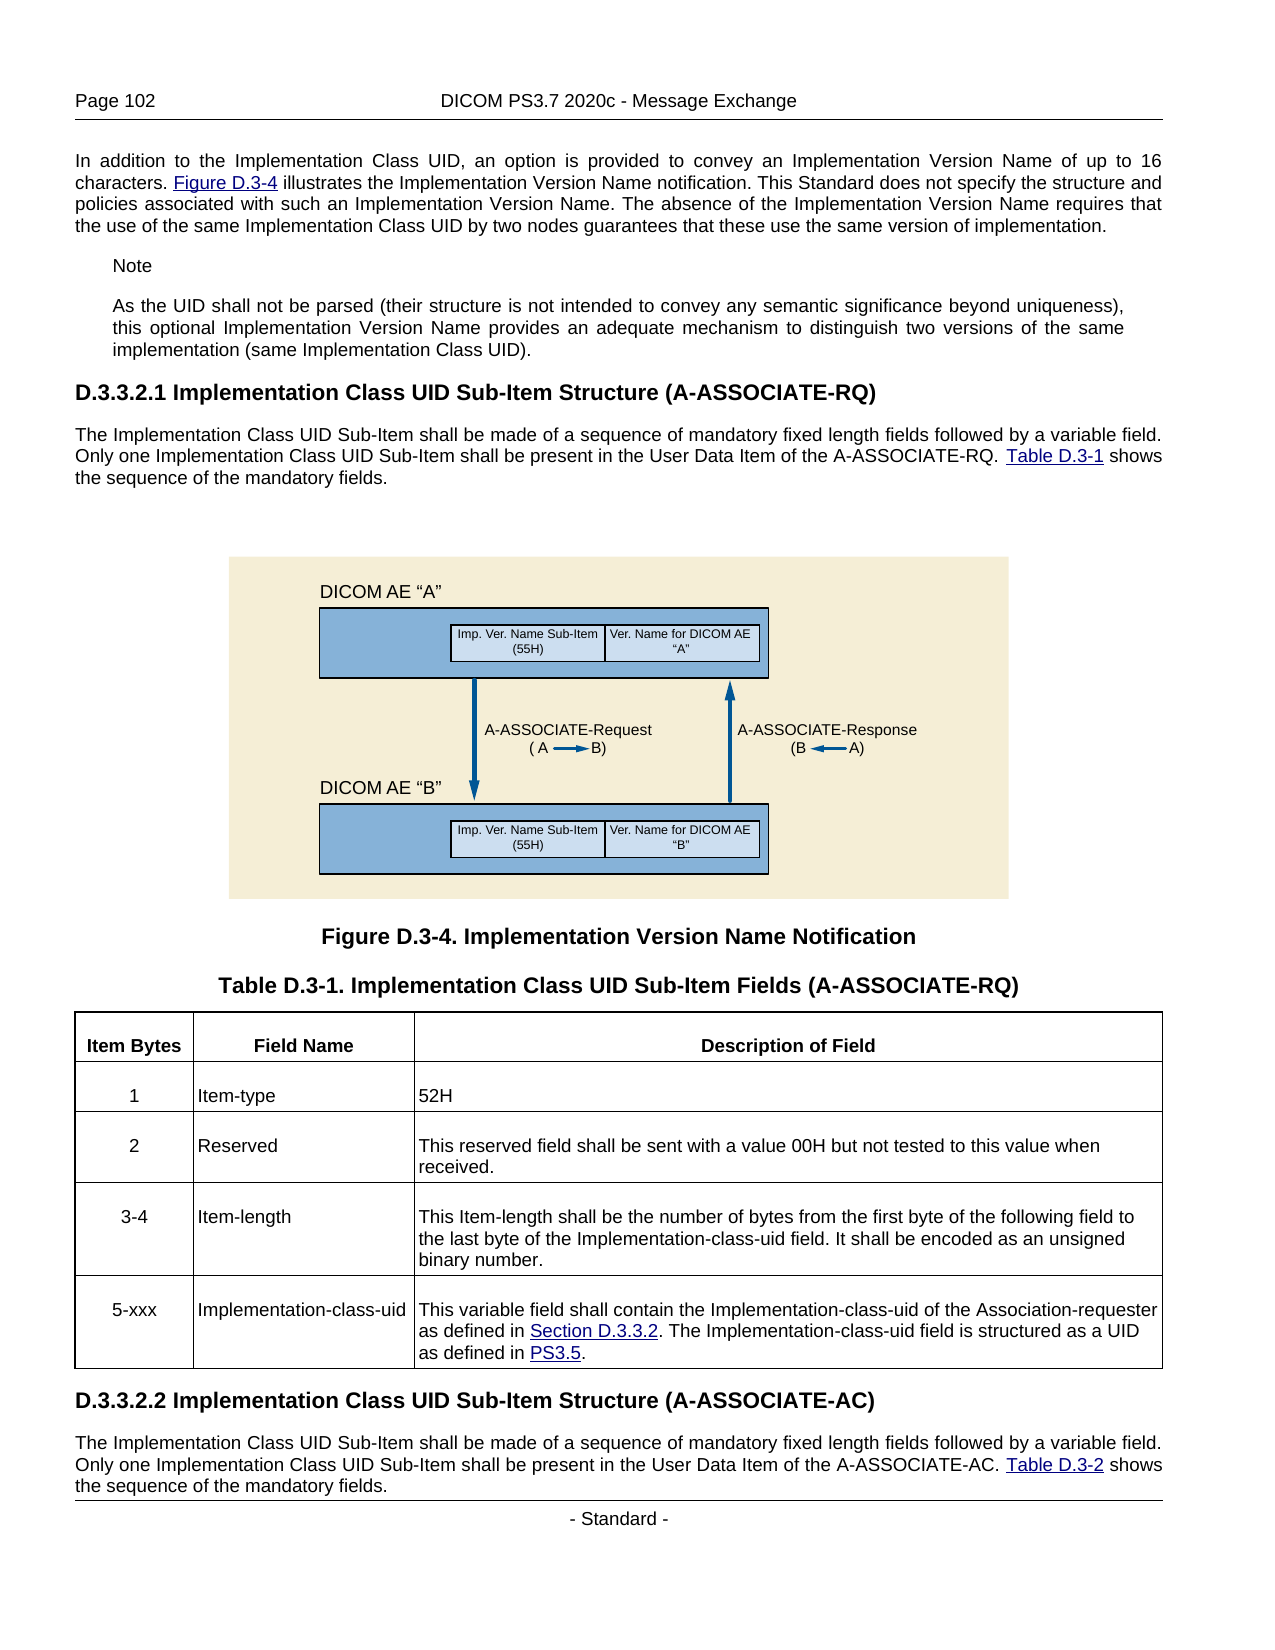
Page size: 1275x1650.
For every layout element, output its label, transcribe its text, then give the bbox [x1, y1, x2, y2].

table_header Item Bytes [76, 1013, 193, 1061]
text Table D.3-1. Implementation Class UID Sub-Item Fields (A-ASSOCIATE-RQ) [75, 972, 1162, 998]
table_cell 5-xxx [76, 1276, 193, 1368]
text As the UID shall not be parsed (their structure is not intended to convey any semantic significance beyond uniqueness), this optional Implementation Version Name provides an adequate mechanism to distinguish two versions of the same implementation (same Implementation Class UID). [112, 295, 1125, 360]
table_cell 52H [415, 1062, 1162, 1111]
text Figure D.3-4. Implementation Version Name Notification [75, 924, 1162, 949]
table_header Description of Field [415, 1013, 1162, 1061]
table_cell Implementation-class-uid [194, 1276, 414, 1368]
table_cell Item-length [194, 1183, 414, 1275]
text D.3.3.2.1 Implementation Class UID Sub-Item Structure (A-ASSOCIATE-RQ) [75, 379, 1162, 404]
table_header Field Name [194, 1013, 414, 1061]
table_cell Reserved [194, 1112, 414, 1182]
text The Implementation Class UID Sub-Item shall be made of a sequence of mandatory fixed length fields followed by a variable field. Only one Implementation Class UID Sub-Item shall be present in the User Data Item of the A-ASSOCIATE-RQ. Table D.3-1 shows the sequence of the mandatory fields. [75, 423, 1162, 488]
table_cell This variable field shall contain the Implementation-class-uid of the Association-requester as defined in Section D.3.3.2. The Implementation-class-uid field is structured as a UID as defined in PS3.5. [415, 1276, 1162, 1368]
table_cell Item-type [194, 1062, 414, 1111]
table_cell 2 [76, 1112, 193, 1182]
table_cell This Item-length shall be the number of bytes from the first byte of the following field to the last byte of the Implementation-class-uid field. It shall be encoded as an unsigned binary number. [415, 1183, 1162, 1275]
text In addition to the Implementation Class UID, an option is provided to convey an Implementation Version Name of up to 16 characters. Figure D.3-4 illustrates the Implementation Version Name notification. This Standard does not specify the structure and policies associated with such an Implementation Version Name. The absence of the Implementation Version Name requires that the use of the same Implementation Class UID by two nodes guarantees that these use the same version of implementation. [75, 150, 1162, 236]
table_cell 1 [76, 1062, 193, 1111]
text The Implementation Class UID Sub-Item shall be made of a sequence of mandatory fixed length fields followed by a variable field. Only one Implementation Class UID Sub-Item shall be present in the User Data Item of the A-ASSOCIATE-AC. Table D.3-2 shows the sequence of the mandatory fields. [75, 1432, 1162, 1497]
text D.3.3.2.2 Implementation Class UID Sub-Item Structure (A-ASSOCIATE-AC) [75, 1387, 1162, 1413]
table_cell This reserved field shall be sent with a value 00H but not tested to this value when received. [415, 1112, 1162, 1182]
table_cell 3-4 [76, 1183, 193, 1275]
text Note [112, 255, 1125, 277]
